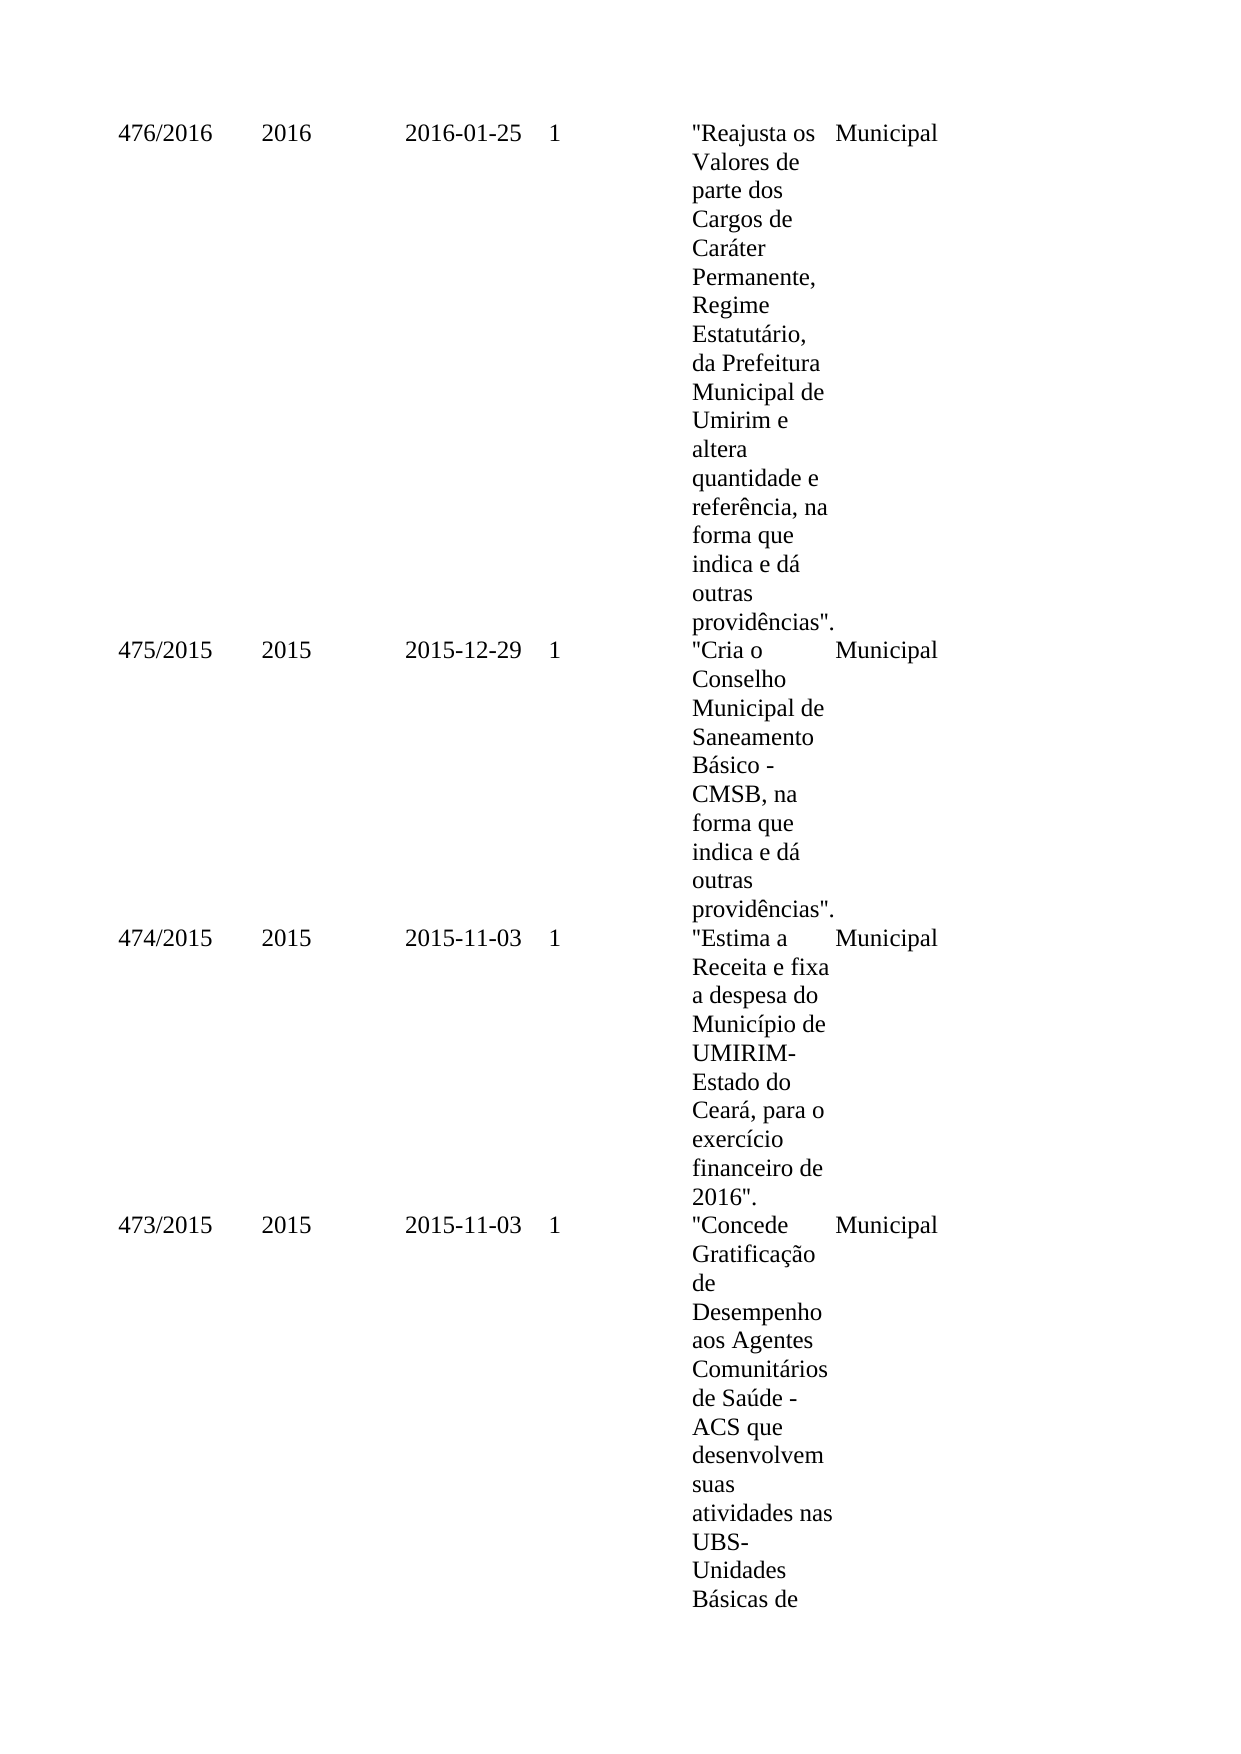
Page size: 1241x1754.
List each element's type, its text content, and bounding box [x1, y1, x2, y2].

table_cell ''Cria o Conselho Municipal de Saneamento Básico - CMSB, na forma que indica e dá outras providências''. [692, 636, 835, 923]
table_cell 2015 [261, 1211, 405, 1613]
table_cell Municipal [835, 636, 979, 923]
table_cell 2016-01-25 [405, 118, 548, 636]
table_cell 1 [548, 636, 692, 923]
table_cell [979, 1211, 1122, 1613]
table_cell 2015-11-03 [405, 1211, 548, 1613]
table_cell [979, 923, 1122, 1211]
table_cell ''Concede Gratificação de Desempenho aos Agentes Comunitários de Saúde -ACS que desenvolvem suas atividades nas UBS-Unidades Básicas de [692, 1211, 835, 1613]
table_cell 1 [548, 923, 692, 1211]
table_cell 473/2015 [118, 1211, 261, 1613]
table_cell 2016 [261, 118, 405, 636]
table_cell [979, 118, 1122, 636]
table_cell 2015-12-29 [405, 636, 548, 923]
table_cell 475/2015 [118, 636, 261, 923]
table_cell Municipal [835, 923, 979, 1211]
table_cell ''Reajusta os Valores de parte dos Cargos de Caráter Permanente, Regime Estatutário, da Prefeitura Municipal de Umirim e altera quantidade e referência, na forma que indica e dá outras providências''. [692, 118, 835, 636]
table_cell 474/2015 [118, 923, 261, 1211]
table_cell 476/2016 [118, 118, 261, 636]
table_cell 1 [548, 118, 692, 636]
table_cell 1 [548, 1211, 692, 1613]
table_cell ''Estima a Receita e fixa a despesa do Município de UMIRIM- Estado do Ceará, para o exercício financeiro de 2016''. [692, 923, 835, 1211]
table_cell 2015 [261, 636, 405, 923]
table_cell Municipal [835, 1211, 979, 1613]
table_cell 2015 [261, 923, 405, 1211]
table_cell 2015-11-03 [405, 923, 548, 1211]
table_cell [979, 636, 1122, 923]
table_cell Municipal [835, 118, 979, 636]
